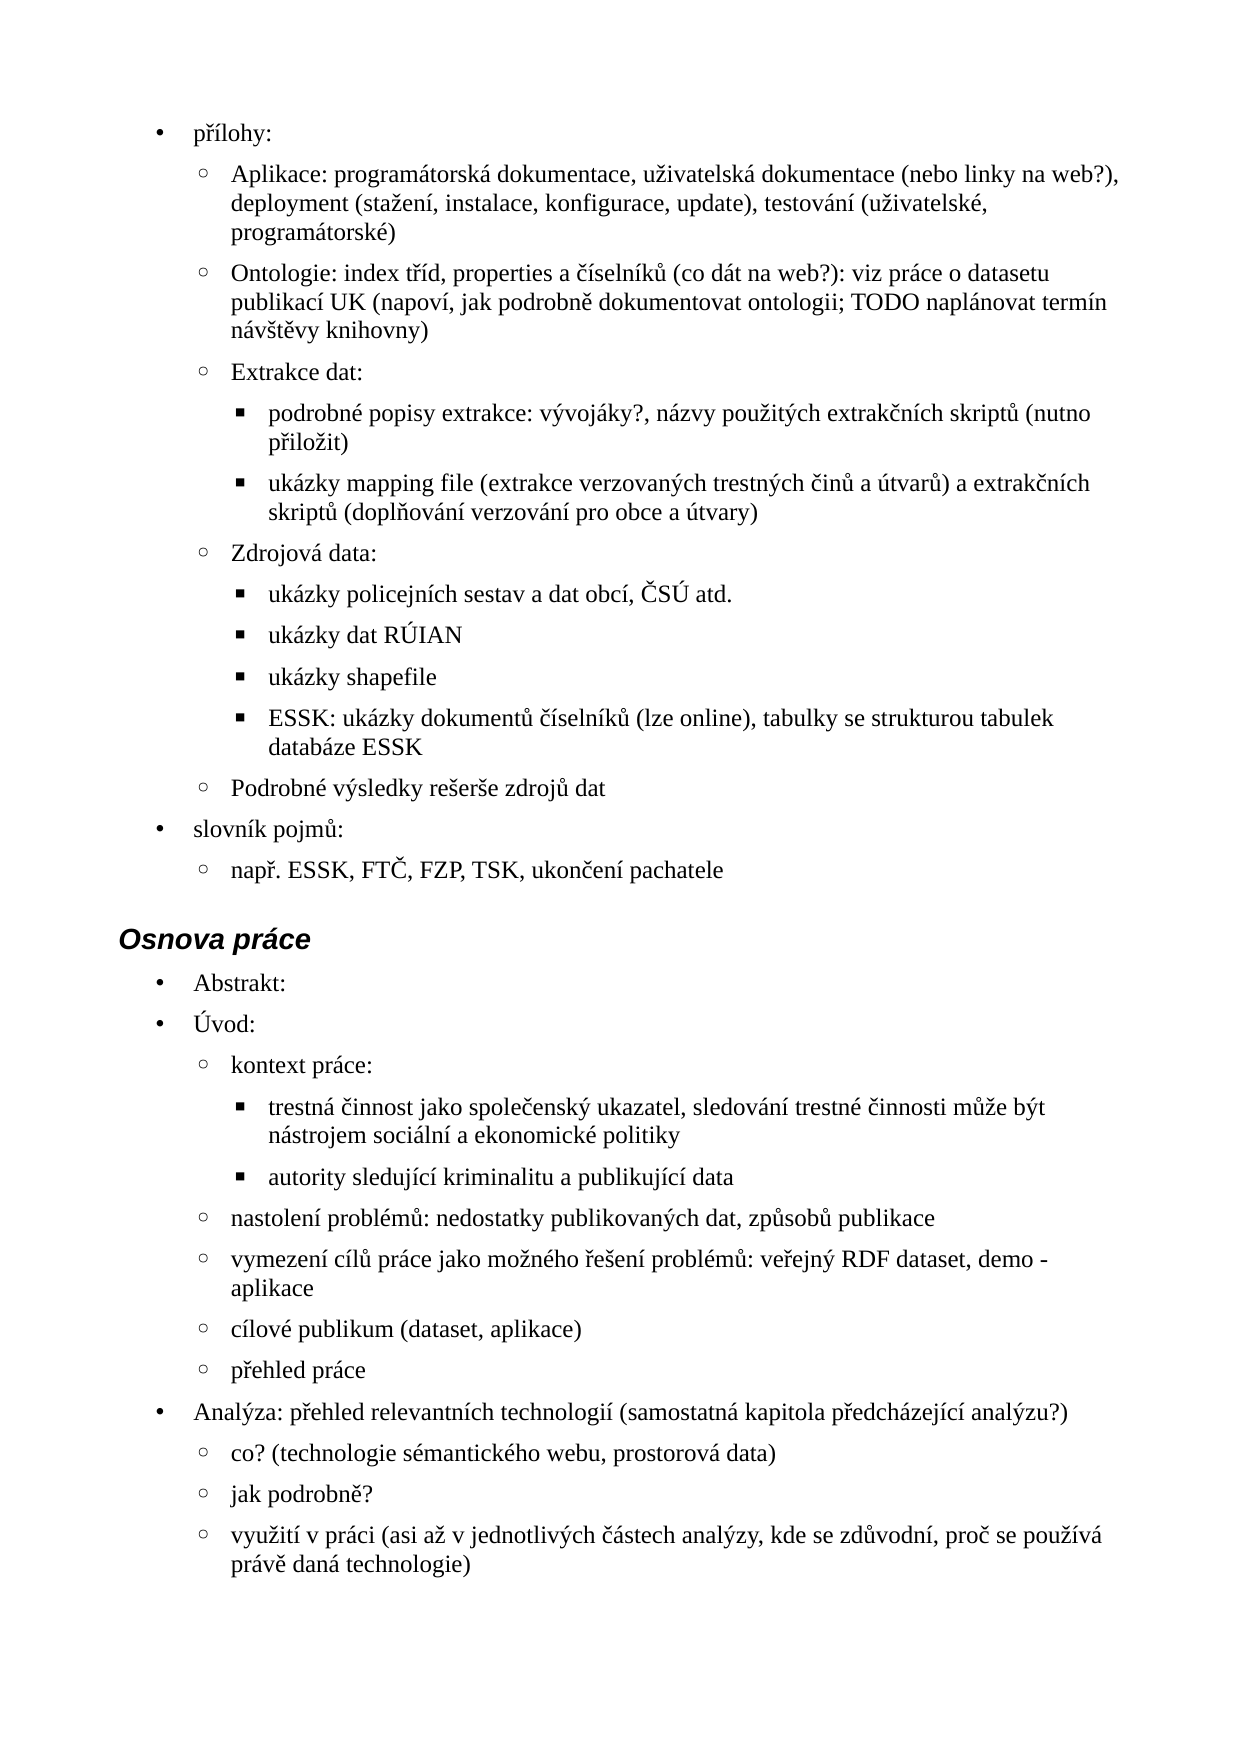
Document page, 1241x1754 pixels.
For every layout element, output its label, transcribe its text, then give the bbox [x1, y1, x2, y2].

list ukázky shapefile [231, 662, 1122, 691]
list kontext práce: [193, 1050, 1122, 1079]
list přehled práce [193, 1355, 1122, 1384]
list Zdrojová data: [193, 538, 1122, 567]
list Aplikace: programátorská dokumentace, uživatelská dokumentace (nebo linky na web?), deployment (stažení, instalace, konfigurace, update), testování (uživatelské, programátorské) [193, 159, 1122, 246]
list podrobné popisy extrakce: vývojáky?, názvy použitých extrakčních skriptů (nutno přiložit) [231, 398, 1122, 456]
list Podrobné výsledky rešerše zdrojů dat [193, 773, 1122, 802]
list vymezení cílů práce jako možného řešení problémů: veřejný RDF dataset, demo - aplikace [193, 1244, 1122, 1302]
list Úvod: [156, 1009, 1122, 1038]
list cílové publikum (dataset, aplikace) [193, 1314, 1122, 1343]
list Abstrakt: [156, 968, 1122, 997]
list autority sledující kriminalitu a publikující data [231, 1162, 1122, 1190]
list Ontologie: index tříd, properties a číselníků (co dát na web?): viz práce o datasetu publikací UK (napoví, jak podrobně dokumentovat ontologii; TODO naplánovat termín návštěvy knihovny) [193, 258, 1122, 344]
list nastolení problémů: nedostatky publikovaných dat, způsobů publikace [193, 1203, 1122, 1232]
list slovník pojmů: [156, 814, 1122, 843]
list ukázky policejních sestav a dat obcí, ČSÚ atd. [231, 579, 1122, 608]
list Analýza: přehled relevantních technologií (samostatná kapitola předcházející analýzu?) [156, 1397, 1122, 1425]
subtitle Osnova práce [118, 922, 1122, 955]
list přílohy: [156, 118, 1122, 147]
list co? (technologie sémantického webu, prostorová data) [193, 1438, 1122, 1467]
list např. ESSK, FTČ, FZP, TSK, ukončení pachatele [193, 856, 1122, 884]
list jak podrobně? [193, 1479, 1122, 1508]
list trestná činnost jako společenský ukazatel, sledování trestné činnosti může být nástrojem sociální a ekonomické politiky [231, 1092, 1122, 1149]
list využití v práci (asi až v jednotlivých částech analýzy, kde se zdůvodní, proč se používá právě daná technologie) [193, 1520, 1122, 1578]
list ukázky dat RÚIAN [231, 621, 1122, 649]
list Extrakce dat: [193, 357, 1122, 386]
list ESSK: ukázky dokumentů číselníků (lze online), tabulky se strukturou tabulek databáze ESSK [231, 703, 1122, 761]
list ukázky mapping file (extrakce verzovaných trestných činů a útvarů) a extrakčních skriptů (doplňování verzování pro obce a útvary) [231, 468, 1122, 526]
